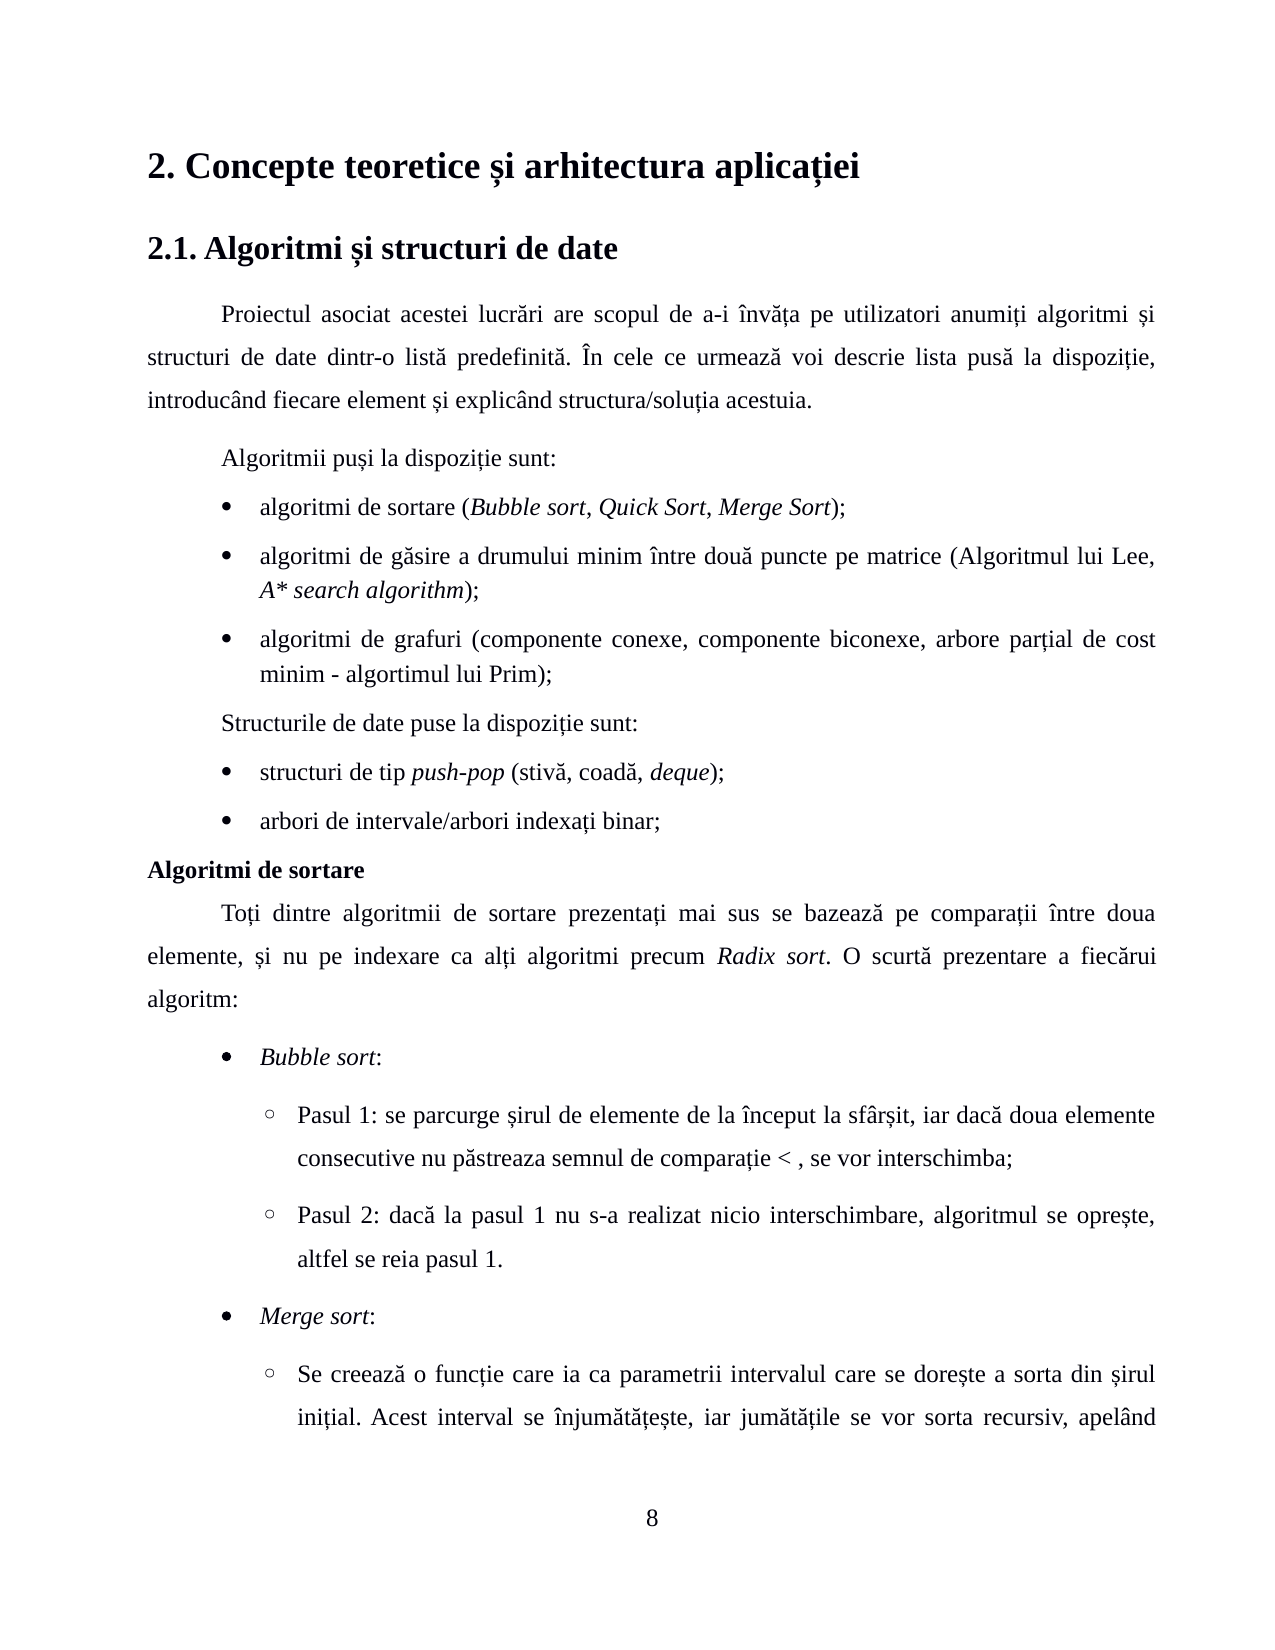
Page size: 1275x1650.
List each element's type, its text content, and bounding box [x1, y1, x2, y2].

text Algoritmi de sortare [147, 855, 1157, 884]
list Merge sort: [222, 1301, 1157, 1330]
subtitle 2.1. Algoritmi și structuri de date [147, 229, 1157, 267]
list algoritmi de găsire a drumului minim între două puncte pe matrice (Algoritmul lui Lee, A* search algorithm); [222, 541, 1157, 604]
text Toți dintre algoritmii de sortare prezentați mai sus se bazează pe comparații între doua elemente, și nu pe indexare ca alți algoritmi precum Radix sort. O scurtă prezentare a fiecărui algoritm: [147, 898, 1157, 1013]
list arbori de intervale/arbori indexați binar; [222, 806, 1157, 835]
list Pasul 1: se parcurge șirul de elemente de la început la sfârșit, iar dacă doua elemente consecutive nu păstreaza semnul de comparație < , se vor interschimba; [259, 1100, 1157, 1172]
text Structurile de date puse la dispoziție sunt: [147, 708, 1157, 737]
list Bubble sort: [222, 1042, 1157, 1071]
text Proiectul asociat acestei lucrări are scopul de a-i învăța pe utilizatori anumiți algoritmi și structuri de date dintr-o listă predefinită. În cele ce urmează voi descrie lista pusă la dispoziție, introducând fiecare element și explicând structura/soluția acestuia. [147, 299, 1157, 414]
list algoritmi de sortare (Bubble sort, Quick Sort, Merge Sort); [222, 492, 1157, 520]
list Pasul 2: dacă la pasul 1 nu s-a realizat nicio interschimbare, algoritmul se oprește, altfel se reia pasul 1. [259, 1201, 1157, 1272]
subtitle 2. Concepte teoretice și arhitectura aplicației [147, 143, 1157, 186]
list algoritmi de grafuri (componente conexe, componente biconexe, arbore parțial de cost minim - algortimul lui Prim); [222, 624, 1157, 687]
text Algoritmii puși la dispoziție sunt: [147, 443, 1157, 471]
list structuri de tip push-pop (stivă, coadă, deque); [222, 757, 1157, 786]
list Se creează o funcție care ia ca parametrii intervalul care se dorește a sorta din șirul inițial. Acest interval se înjumătățește, iar jumătățile se vor sorta recursiv, apelând [259, 1359, 1157, 1431]
